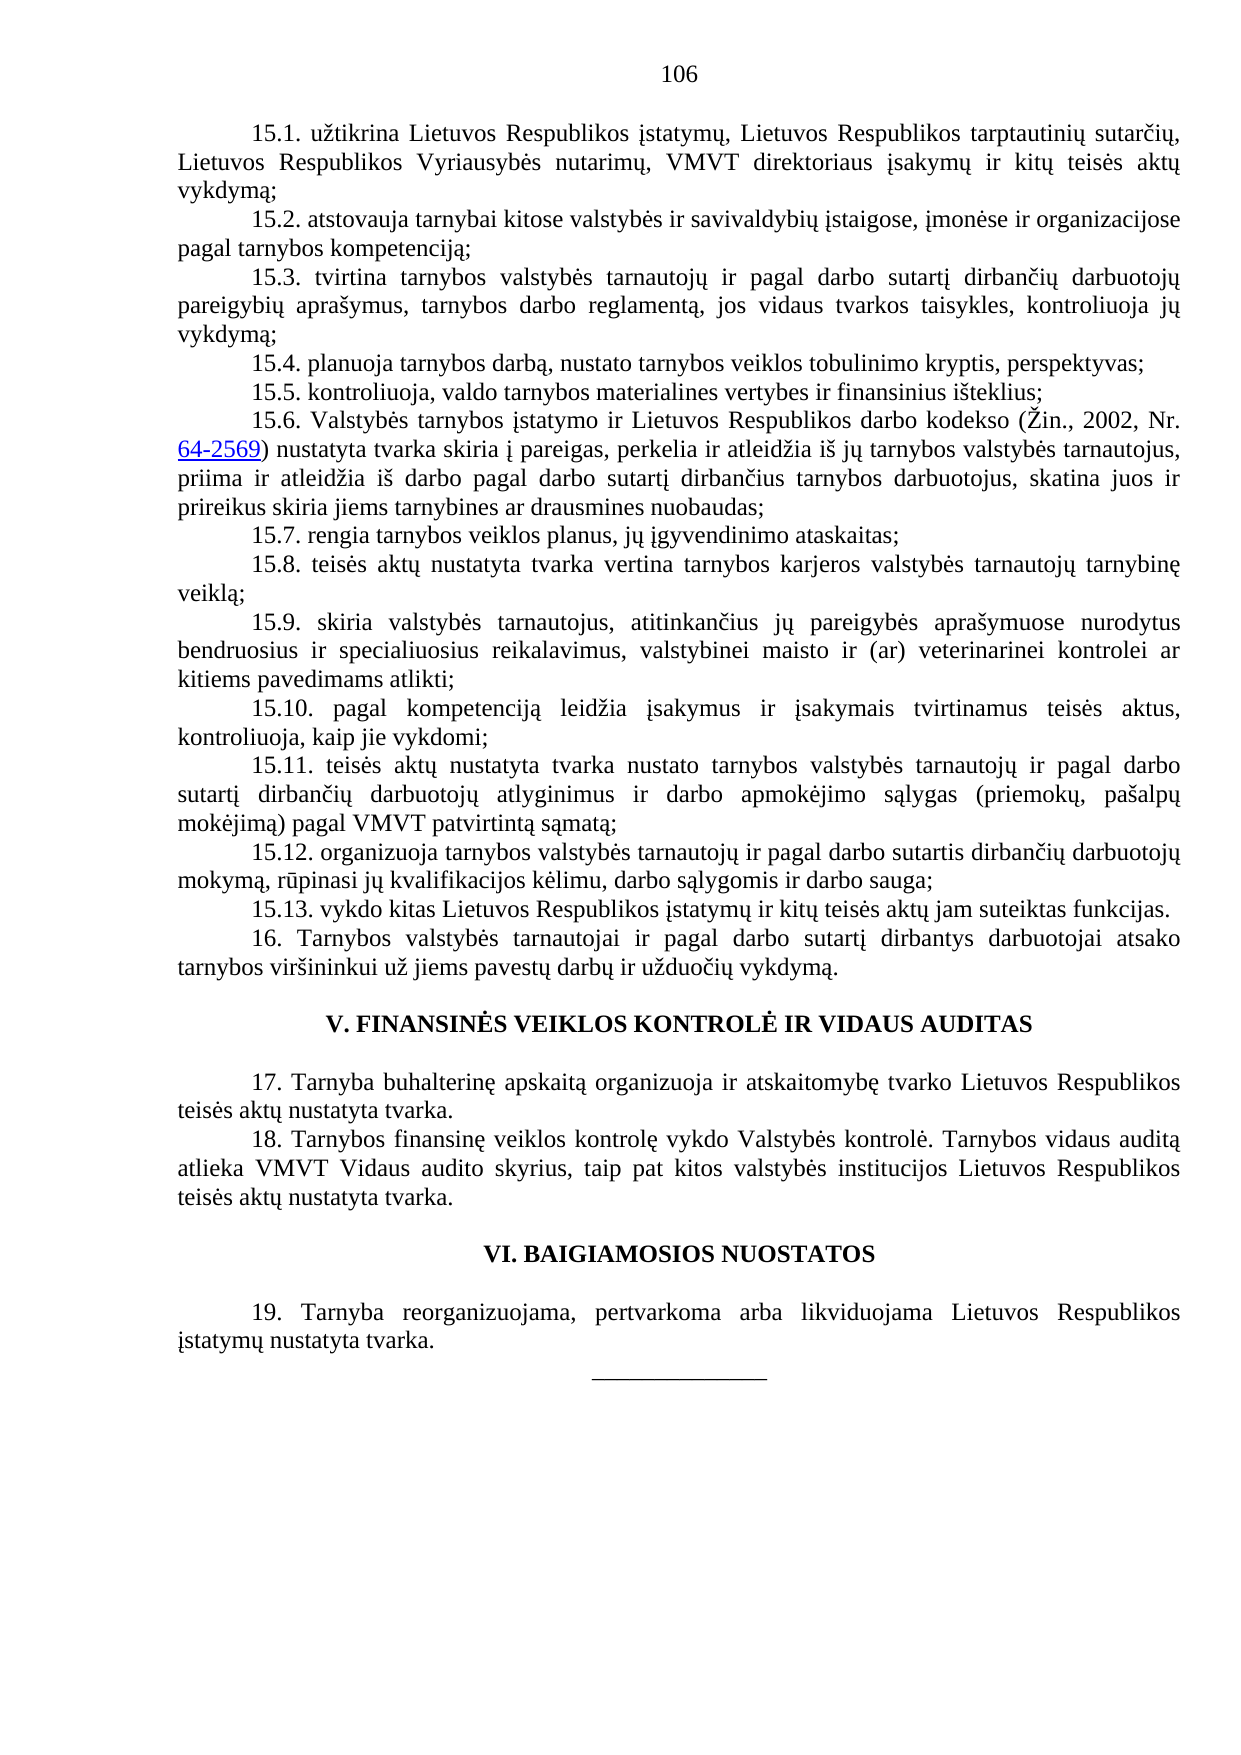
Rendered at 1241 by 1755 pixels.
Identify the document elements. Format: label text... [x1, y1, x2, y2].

text 15.3. tvirtina tarnybos valstybės tarnautojų ir pagal darbo sutartį dirbančių darbuotojų pareigybių aprašymus, tarnybos darbo reglamentą, jos vidaus tvarkos taisykles, kontroliuoja jų vykdymą; [177, 262, 1181, 348]
text 15.13. vykdo kitas Lietuvos Respublikos įstatymų ir kitų teisės aktų jam suteiktas funkcijas. [177, 894, 1181, 923]
text 17. Tarnyba buhalterinę apskaitą organizuoja ir atskaitomybę tvarko Lietuvos Respublikos teisės aktų nustatyta tvarka. [177, 1067, 1181, 1124]
text 15.6. Valstybės tarnybos įstatymo ir Lietuvos Respublikos darbo kodekso (Žin., 2002, Nr. 64-2569) nustatyta tvarka skiria į pareigas, perkelia ir atleidžia iš jų tarnybos valstybės tarnautojus, priima ir atleidžia iš darbo pagal darbo sutartį dirbančius tarnybos darbuotojus, skatina juos ir prireikus skiria jiems tarnybines ar drausmines nuobaudas; [177, 406, 1181, 521]
text VI. BAIGIAMOSIOS NUOSTATOS [177, 1239, 1181, 1268]
text 15.9. skiria valstybės tarnautojus, atitinkančius jų pareigybės aprašymuose nurodytus bendruosius ir specialiuosius reikalavimus, valstybinei maisto ir (ar) veterinarinei kontrolei ar kitiems pavedimams atlikti; [177, 607, 1181, 693]
text 15.4. planuoja tarnybos darbą, nustato tarnybos veiklos tobulinimo kryptis, perspektyvas; [177, 348, 1181, 377]
text 15.2. atstovauja tarnybai kitose valstybės ir savivaldybių įstaigose, įmonėse ir organizacijose pagal tarnybos kompetenciją; [177, 204, 1181, 262]
text 15.11. teisės aktų nustatyta tvarka nustato tarnybos valstybės tarnautojų ir pagal darbo sutartį dirbančių darbuotojų atlyginimus ir darbo apmokėjimo sąlygas (priemokų, pašalpų mokėjimą) pagal VMVT patvirtintą sąmatą; [177, 751, 1181, 837]
text 19. Tarnyba reorganizuojama, pertvarkoma arba likviduojama Lietuvos Respublikos įstatymų nustatyta tvarka. [177, 1297, 1181, 1354]
text 15.8. teisės aktų nustatyta tvarka vertina tarnybos karjeros valstybės tarnautojų tarnybinę veiklą; [177, 549, 1181, 607]
text 18. Tarnybos finansinę veiklos kontrolę vykdo Valstybės kontrolė. Tarnybos vidaus auditą atlieka VMVT Vidaus audito skyrius, taip pat kitos valstybės institucijos Lietuvos Respublikos teisės aktų nustatyta tvarka. [177, 1124, 1181, 1211]
text 15.1. užtikrina Lietuvos Respublikos įstatymų, Lietuvos Respublikos tarptautinių sutarčių, Lietuvos Respublikos Vyriausybės nutarimų, VMVT direktoriaus įsakymų ir kitų teisės aktų vykdymą; [177, 118, 1181, 204]
text ______________ [177, 1354, 1181, 1383]
text 16. Tarnybos valstybės tarnautojai ir pagal darbo sutartį dirbantys darbuotojai atsako tarnybos viršininkui už jiems pavestų darbų ir užduočių vykdymą. [177, 923, 1181, 981]
text 15.7. rengia tarnybos veiklos planus, jų įgyvendinimo ataskaitas; [177, 521, 1181, 549]
text V. FINANSINĖS VEIKLOS KONTROLĖ IR VIDAUS AUDITAS [177, 1009, 1181, 1038]
text 15.10. pagal kompetenciją leidžia įsakymus ir įsakymais tvirtinamus teisės aktus, kontroliuoja, kaip jie vykdomi; [177, 693, 1181, 751]
text 15.12. organizuoja tarnybos valstybės tarnautojų ir pagal darbo sutartis dirbančių darbuotojų mokymą, rūpinasi jų kvalifikacijos kėlimu, darbo sąlygomis ir darbo sauga; [177, 837, 1181, 894]
text 15.5. kontroliuoja, valdo tarnybos materialines vertybes ir finansinius išteklius; [177, 377, 1181, 406]
